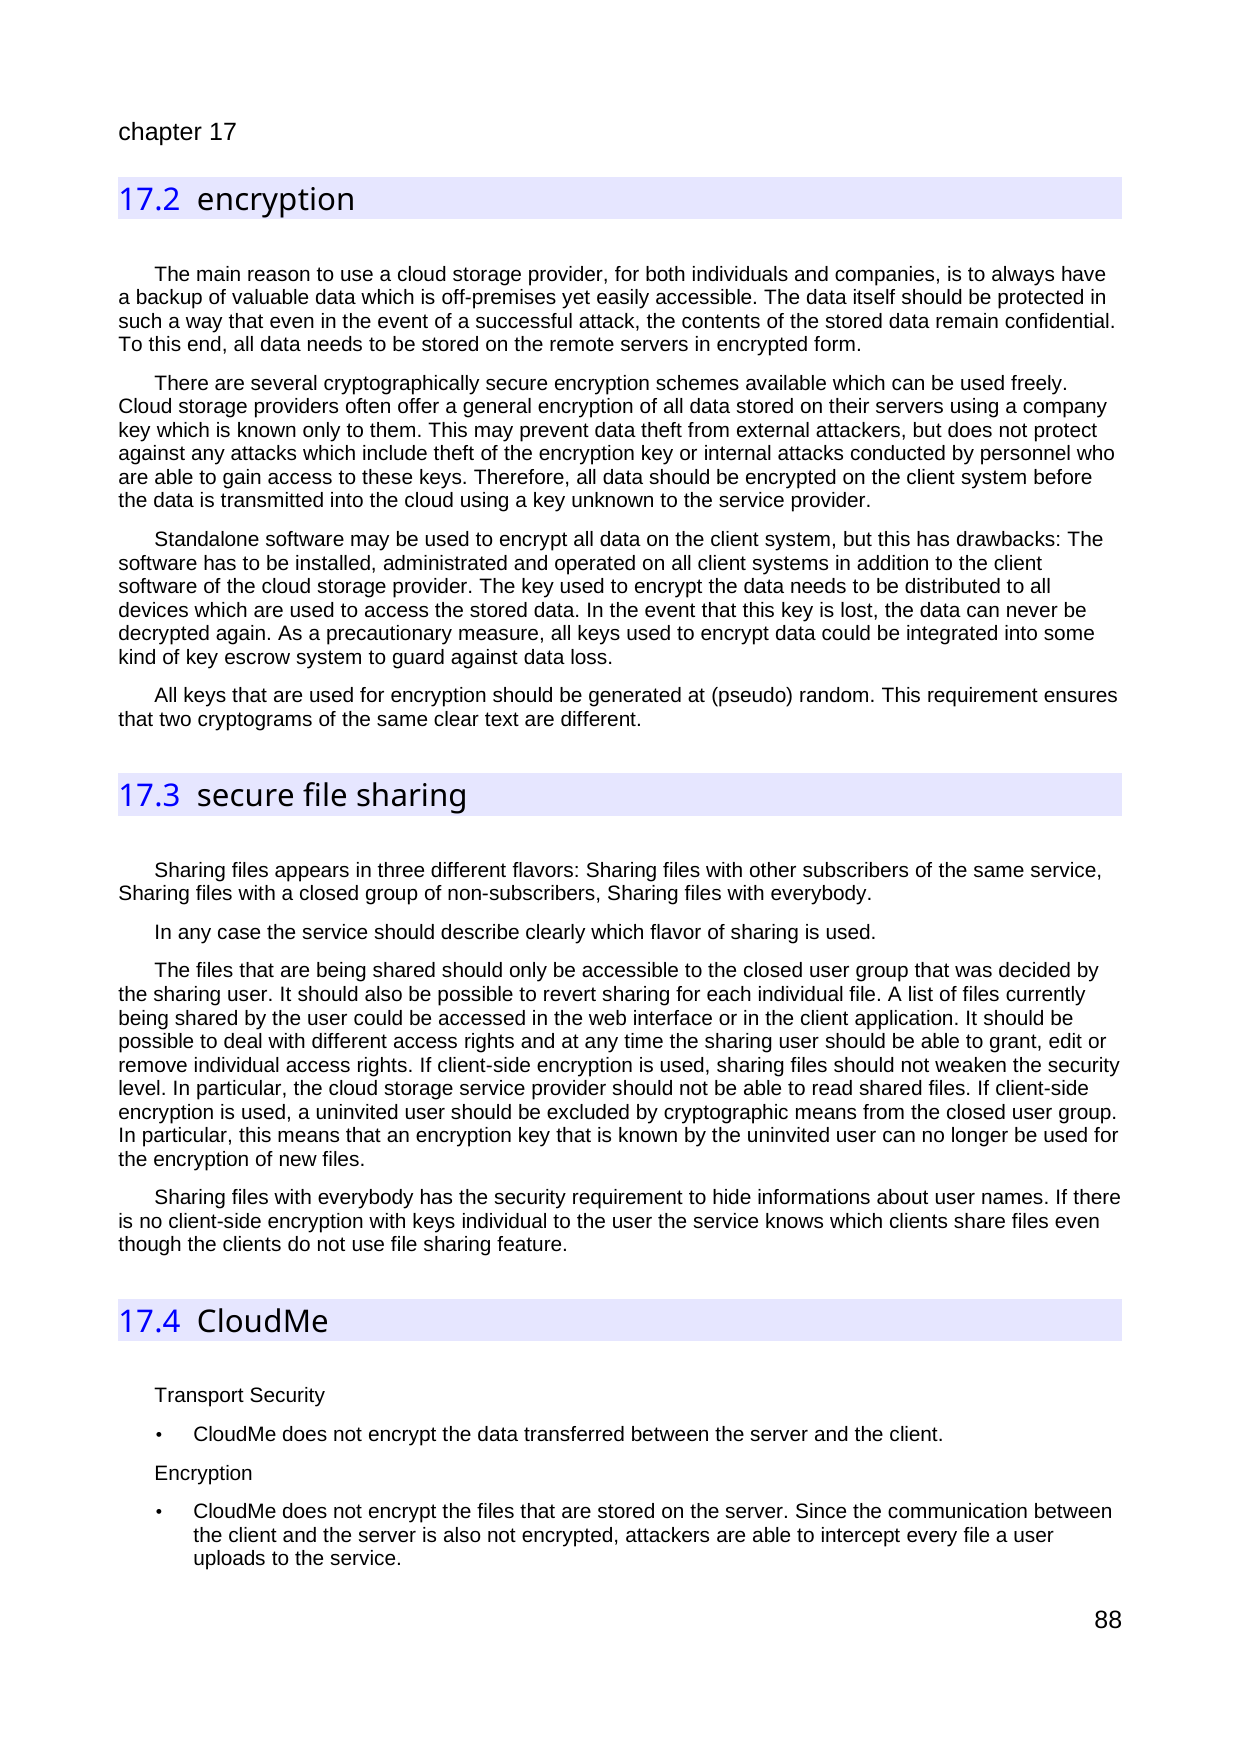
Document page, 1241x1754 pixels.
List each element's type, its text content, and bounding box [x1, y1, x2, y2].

text All keys that are used for encryption should be generated at (pseudo) random. This requirement ensures that two cryptograms of the same clear text are different. [118, 684, 1122, 731]
subtitle CloudMe [118, 1299, 1122, 1341]
text Sharing files appears in three different flavors: Sharing files with other subscribers of the same service, Sharing files with a closed group of non-subscribers, Sharing files with everybody. [118, 858, 1122, 905]
list CloudMe does not encrypt the files that are stored on the server. Since the communication between the client and the server is also not encrypted, attackers are able to intercept every file a user uploads to the service. [156, 1499, 1122, 1570]
text Sharing files with everybody has the security requirement to hide informations about user names. If there is no client-side encryption with keys individual to the user the service knows which clients share files even though the clients do not use file sharing feature. [118, 1186, 1122, 1256]
subtitle encryption [118, 177, 1122, 219]
text The main reason to use a cloud storage provider, for both individuals and companies, is to always have a backup of valuable data which is off-premises yet easily accessible. The data itself should be protected in such a way that even in the event of a successful attack, the contents of the stored data remain confidential. To this end, all data needs to be stored on the remote servers in encrypted form. [118, 262, 1122, 356]
subtitle secure file sharing [118, 773, 1122, 816]
list CloudMe does not encrypt the data transferred between the server and the client. [156, 1422, 1122, 1446]
text There are several cryptographically secure encryption schemes available which can be used freely. Cloud storage providers often offer a general encryption of all data stored on their servers using a company key which is known only to them. This may prevent data theft from external attackers, but does not protect against any attacks which include theft of the encryption key or internal attacks conducted by personnel who are able to gain access to these keys. Therefore, all data should be encrypted on the client system before the data is transmitted into the cloud using a key unknown to the service provider. [118, 371, 1122, 512]
text Transport Security [118, 1384, 1122, 1407]
text In any case the service should describe clearly which flavor of sharing is used. [118, 920, 1122, 944]
text Encryption [118, 1461, 1122, 1484]
text The files that are being shared should only be accessible to the closed user group that was decided by the sharing user. It should also be possible to revert sharing for each individual file. A list of files currently being shared by the user could be accessed in the web interface or in the client application. It should be possible to deal with different access rights and at any time the sharing user should be able to grant, edit or remove individual access rights. If client-side encryption is used, sharing files should not weaken the security level. In particular, the cloud storage service provider should not be able to read shared files. If client-side encryption is used, a uninvited user should be excluded by cryptographic means from the closed user group. In particular, this means that an encryption key that is known by the uninvited user can no longer be used for the encryption of new files. [118, 959, 1122, 1171]
text Standalone software may be used to encrypt all data on the client system, but this has drawbacks: The software has to be installed, administrated and operated on all client systems in addition to the client software of the cloud storage provider. The key used to encrypt the data needs to be distributed to all devices which are used to access the stored data. In the event that this key is lost, the data can never be decrypted again. As a precautionary measure, all keys used to encrypt data could be integrated into some kind of key escrow system to guard against data loss. [118, 527, 1122, 669]
